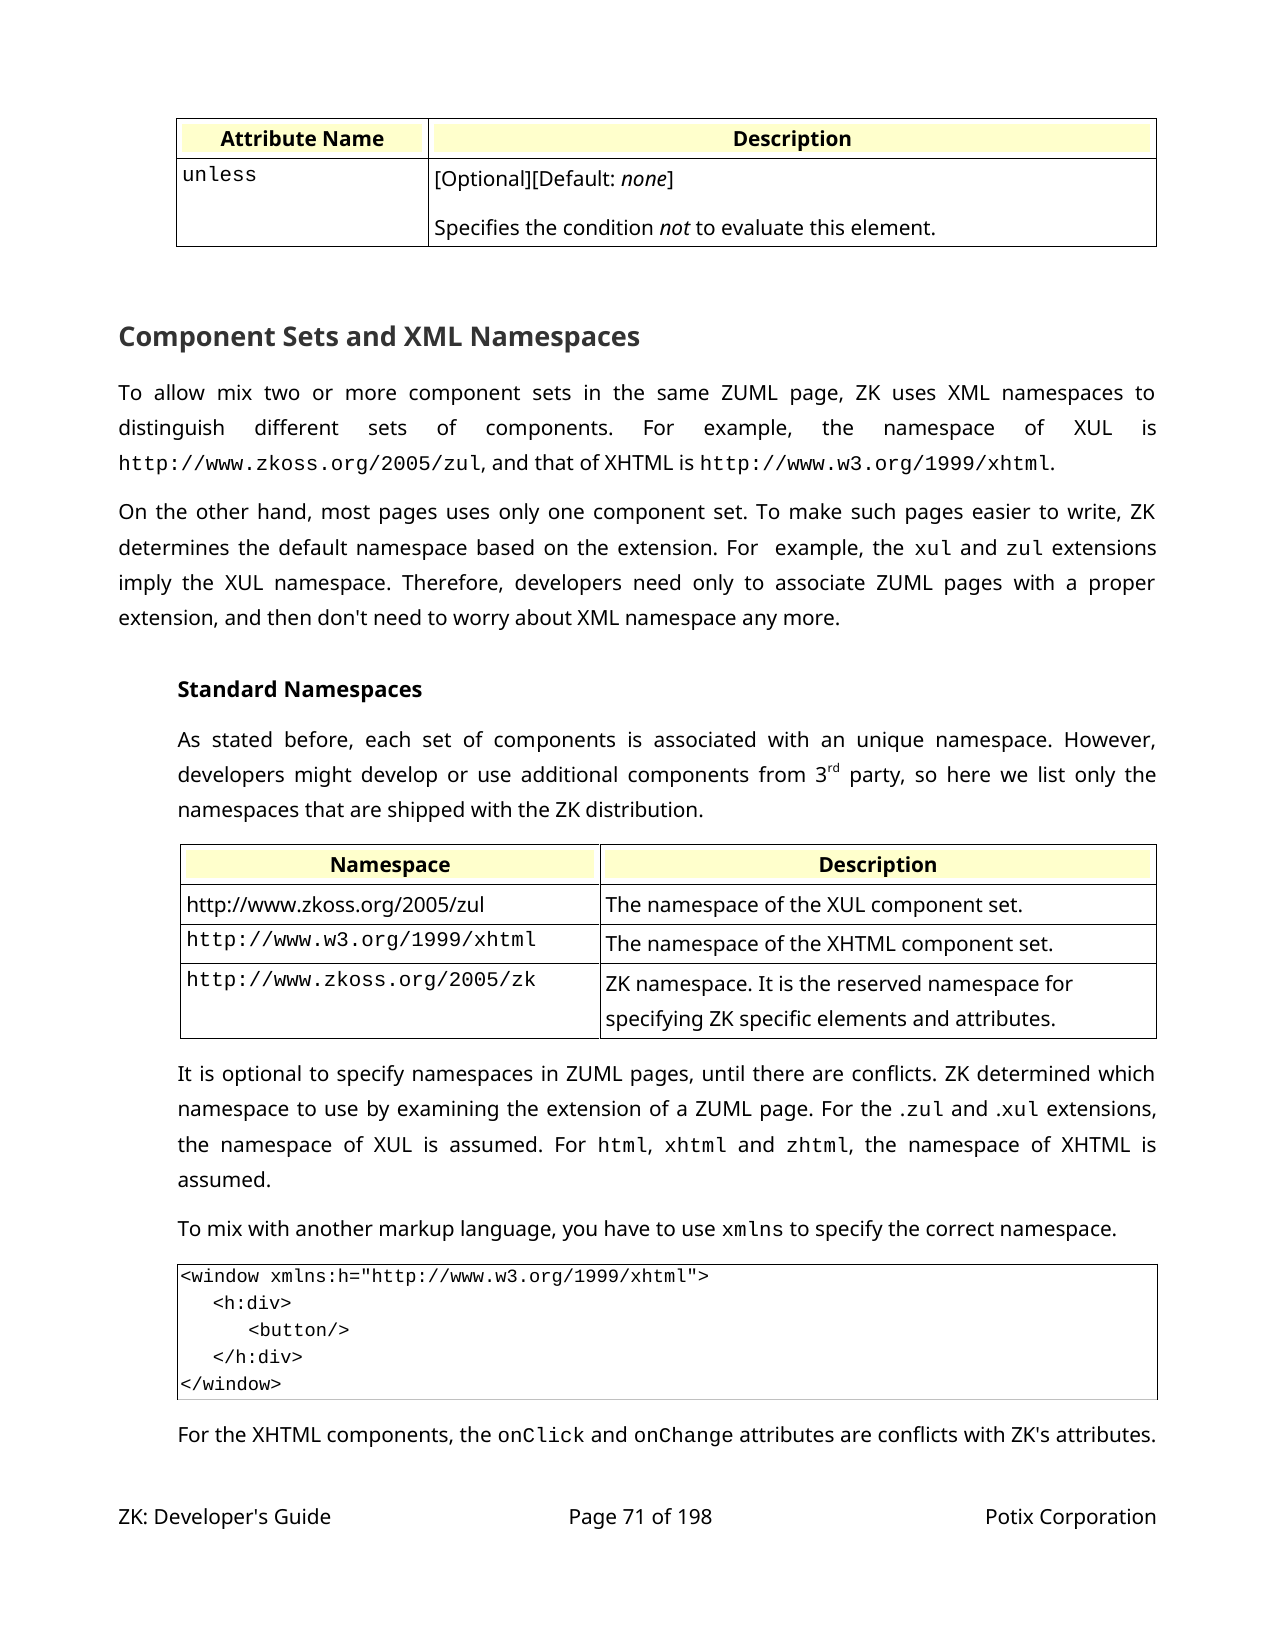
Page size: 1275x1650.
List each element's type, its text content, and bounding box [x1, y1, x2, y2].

table_cell [Optional][Default: none] Specifies the condition not to evaluate this element. [429, 159, 1156, 246]
text To mix with another markup language, you have to use xmlns to specify the correct namespace. [177, 1214, 1157, 1243]
subtitle Component Sets and XML Namespaces [118, 317, 1157, 354]
table_cell The namespace of the XHTML component set. [601, 925, 1156, 963]
text For the XHTML components, the onClick and onChange attributes are conflicts with ZK's attributes. [177, 1420, 1157, 1449]
table_cell unless [177, 159, 428, 246]
text As stated before, each set of components is associated with an unique namespace. However, developers might develop or use additional components from 3rd party, so here we list only the namespaces that are shipped with the ZK distribution. [177, 725, 1157, 823]
table_header Namespace [181, 845, 599, 884]
text <button/> [178, 1318, 1157, 1342]
table_header Attribute Name [177, 119, 428, 158]
table_cell http://www.zkoss.org/2005/zk [181, 964, 599, 1038]
text <h:div> [178, 1291, 1157, 1315]
table_cell ZK namespace. It is the reserved namespace for specifying ZK specific elements and attributes. [601, 964, 1156, 1038]
text </window> [178, 1372, 1157, 1399]
text <window xmlns:h="http://www.w3.org/1999/xhtml"> [178, 1265, 1157, 1288]
table_cell The namespace of the XUL component set. [601, 885, 1156, 924]
text To allow mix two or more component sets in the same ZUML page, ZK uses XML namespaces to distinguish different sets of components. For example, the namespace of XUL is http://www.zkoss.org/2005/zul, and that of XHTML is http://www.w3.org/1999/xhtml. [118, 378, 1157, 477]
table_header Description [601, 845, 1156, 884]
text On the other hand, most pages uses only one component set. To make such pages easier to write, ZK determines the default namespace based on the extension. For example, the xul and zul extensions imply the XUL namespace. Therefore, developers need only to associate ZUML pages with a proper extension, and then don't need to worry about XML namespace any more. [118, 497, 1157, 632]
text </h:div> [178, 1345, 1157, 1369]
table_cell http://www.w3.org/1999/xhtml [181, 925, 599, 963]
table_cell http://www.zkoss.org/2005/zul [181, 885, 599, 924]
text It is optional to specify namespaces in ZUML pages, until there are conflicts. ZK determined which namespace to use by examining the extension of a ZUML page. For the .zul and .xul extensions, the namespace of XUL is assumed. For html, xhtml and zhtml, the namespace of XHTML is assumed. [177, 1059, 1157, 1194]
subtitle Standard Namespaces [177, 674, 1157, 704]
table_header Description [429, 119, 1156, 158]
